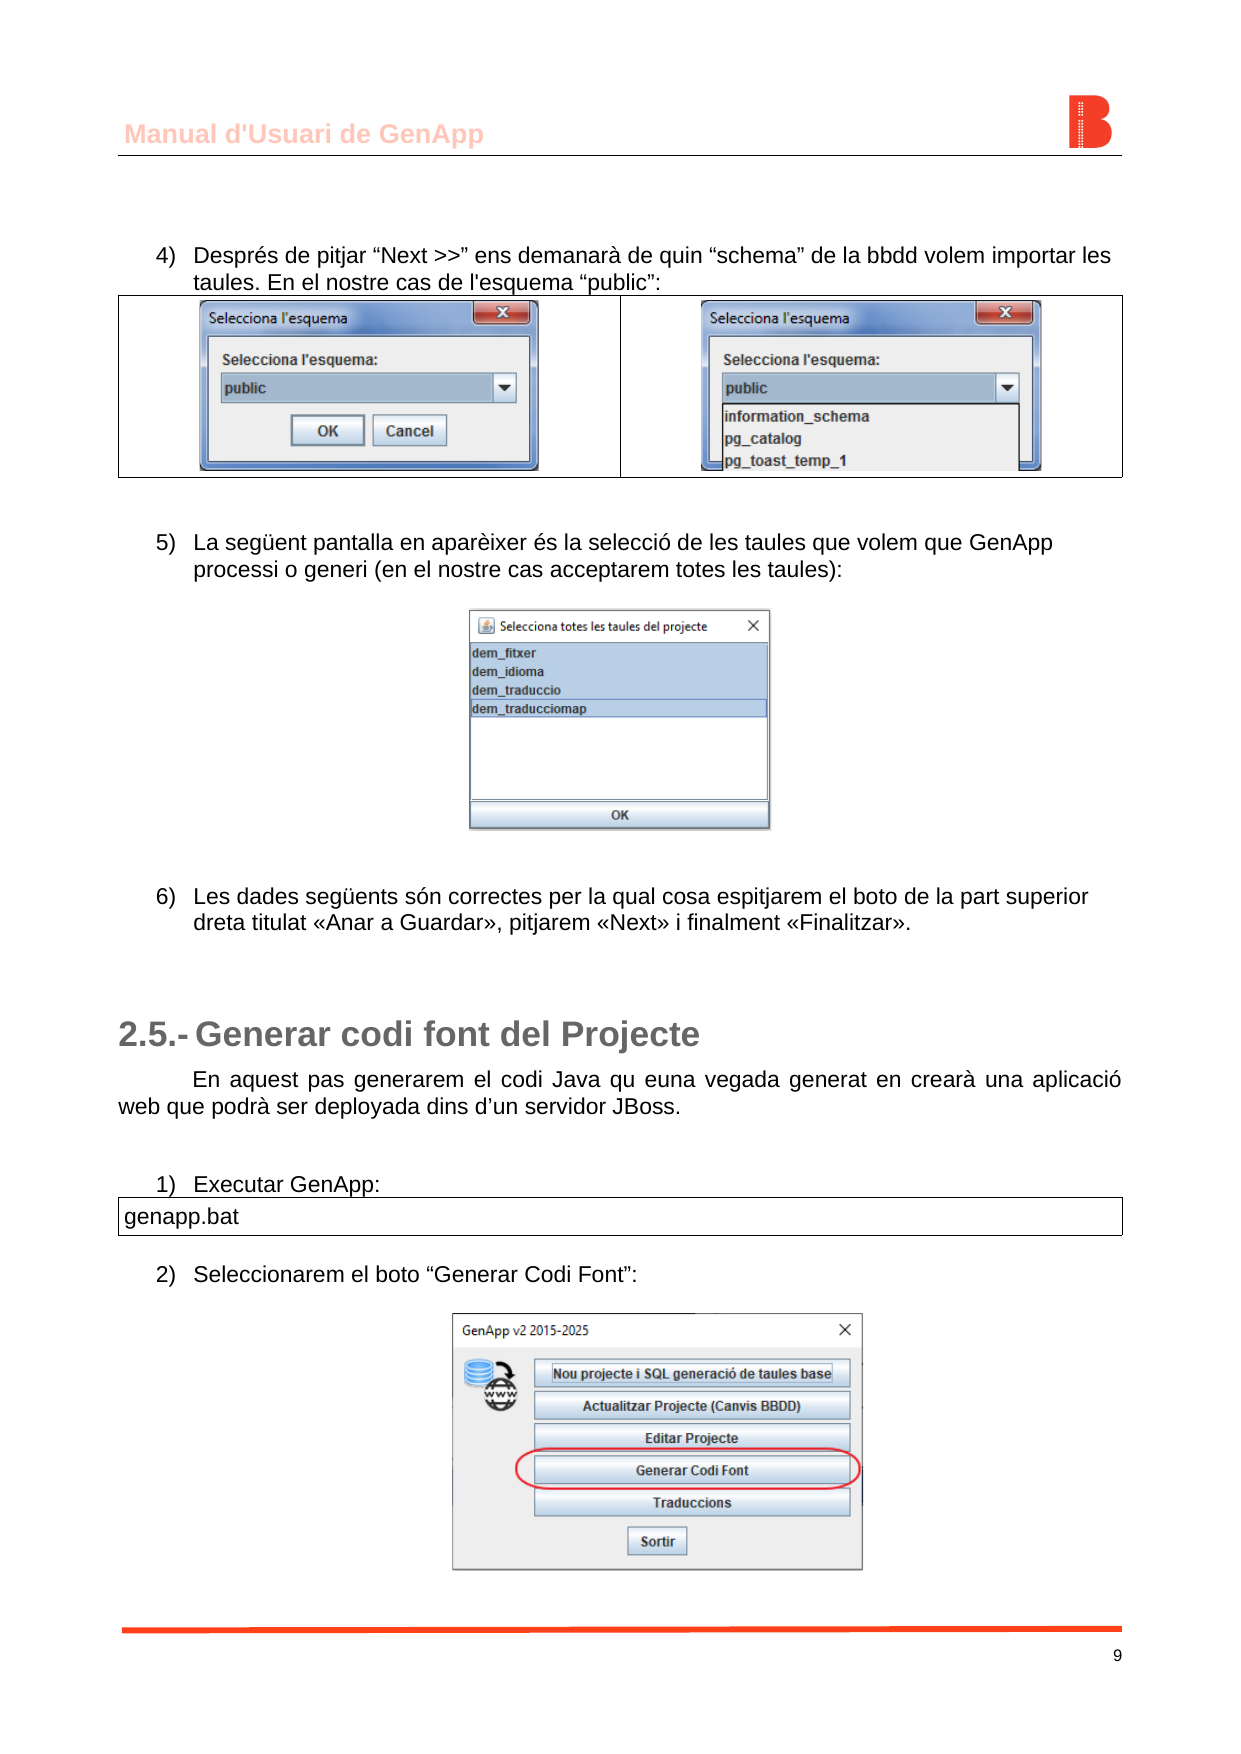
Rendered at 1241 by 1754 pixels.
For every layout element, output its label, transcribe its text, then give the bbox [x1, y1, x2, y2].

subtitle Generar codi font del Projecte [118, 1013, 1122, 1054]
list Executar GenApp: [156, 1171, 1122, 1197]
picture [468, 608, 772, 831]
table_header [621, 296, 1122, 477]
picture [1063, 94, 1117, 150]
table_header genapp.bat [119, 1198, 1122, 1235]
list La següent pantalla en aparèixer és la selecció de les taules que volem que GenApp processi o generi (en el nostre cas acceptarem totes les taules): [156, 529, 1122, 582]
list Les dades següents són correctes per la qual cosa espitjarem el boto de la part superior dreta titulat «Anar a Guardar», pitjarem «Next» i finalment «Finalitzar». [156, 883, 1122, 936]
list Després de pitjar “Next >>” ens demanarà de quin “schema” de la bbdd volem importar les taules. En el nostre cas de l'esquema “public”: [156, 242, 1122, 295]
picture [701, 300, 1042, 471]
picture [452, 1313, 864, 1571]
table_header [119, 296, 620, 477]
text En aquest pas generarem el codi Java qu euna vegada generat en crearà una aplicació web que podrà ser deployada dins d’un servidor JBoss. [118, 1066, 1122, 1119]
picture [199, 300, 539, 471]
list Seleccionarem el boto “Generar Codi Font”: [156, 1261, 1122, 1288]
